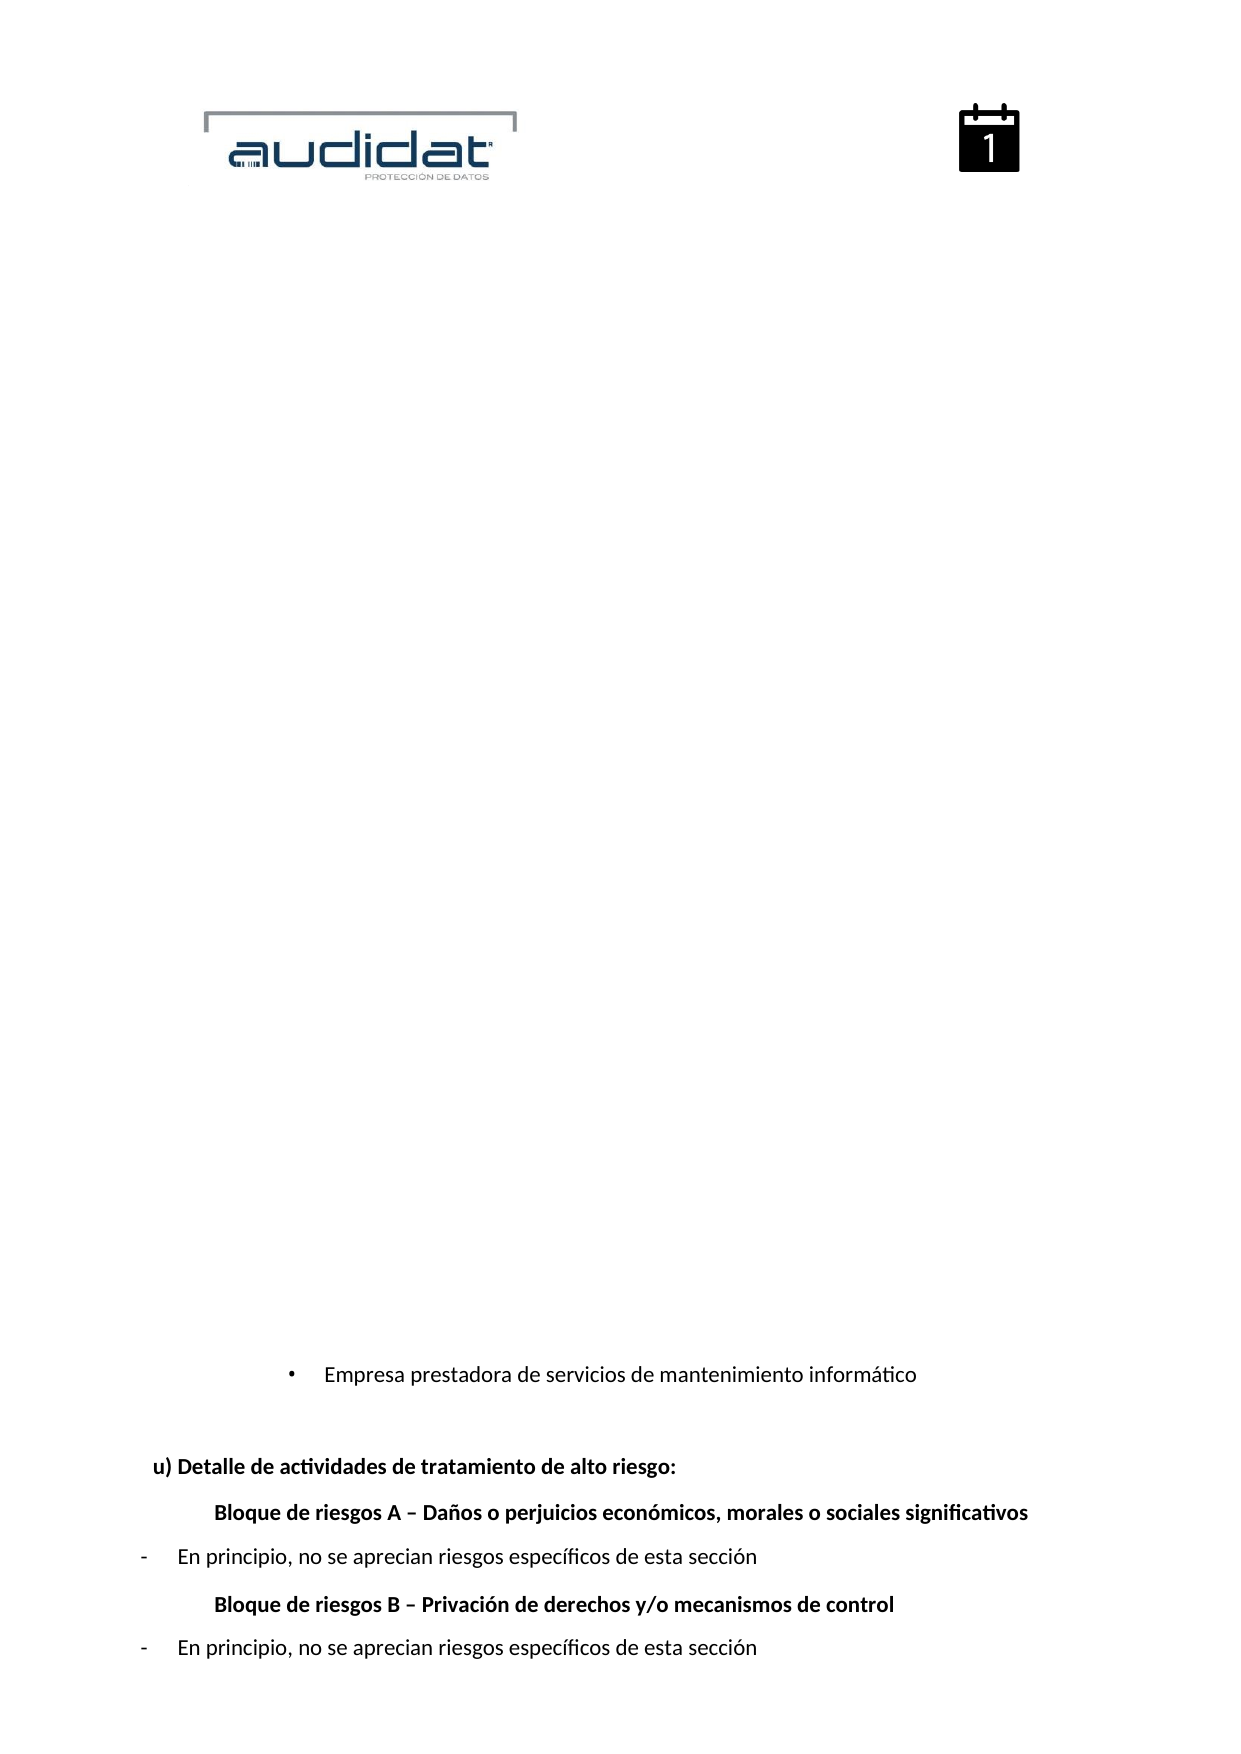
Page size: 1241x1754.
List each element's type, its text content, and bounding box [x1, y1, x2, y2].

text Bloque de riesgos A – Daños o perjuicios económicos, morales o sociales significativos [214, 1498, 1064, 1526]
text Bloque de riesgos B – Privación de derechos y/o mecanismos de control [214, 1590, 1064, 1618]
list Detalle de actividades de tratamiento de alto riesgo: [153, 1452, 1064, 1480]
list En principio, no se aprecian riesgos específicos de esta sección [140, 1542, 1064, 1570]
list En principio, no se aprecian riesgos específicos de esta sección [140, 1633, 1064, 1661]
text • Empresa prestadora de servicios de mantenimiento informático [177, 1358, 1064, 1389]
